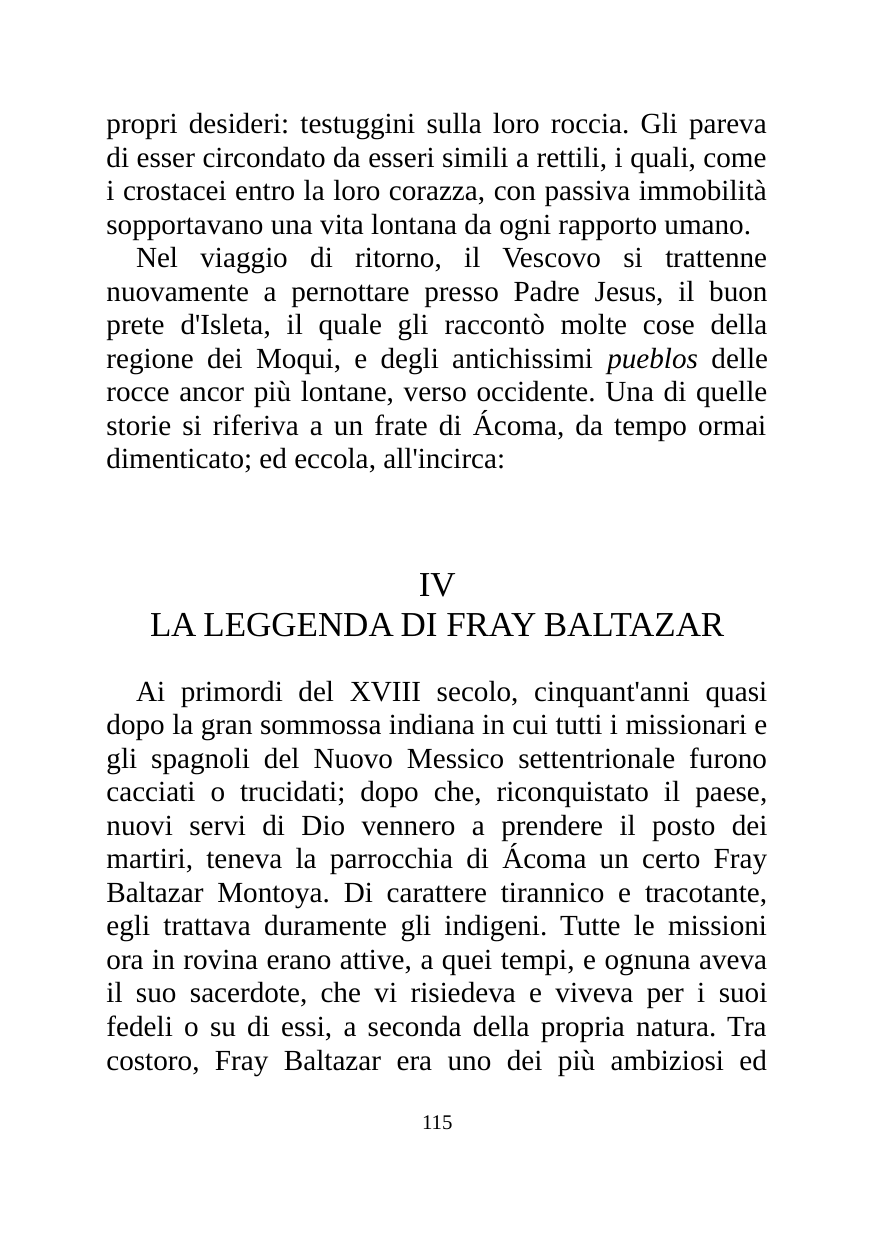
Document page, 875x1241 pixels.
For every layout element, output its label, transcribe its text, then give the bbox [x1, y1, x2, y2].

text propri desideri: testuggini sulla loro roccia. Gli pareva di esser circondato da esseri simili a rettili, i quali, come i crostacei entro la loro corazza, con passiva immobilità sopportavano una vita lontana da ogni rapporto umano. [106, 106, 768, 240]
subtitle IV LA LEGGENDA DI FRAY BALTAZAR [106, 564, 768, 644]
text Nel viaggio di ritorno, il Vescovo si trattenne nuovamente a pernottare presso Padre Jesus, il buon prete d'Isleta, il quale gli raccontò molte cose della regione dei Moqui, e degli antichissimi pueblos delle rocce ancor più lontane, verso occidente. Una di quelle storie si riferiva a un frate di Ácoma, da tempo ormai dimenticato; ed eccola, all'incirca: [106, 240, 768, 475]
text Ai primordi del XVIII secolo, cinquant'anni quasi dopo la gran sommossa indiana in cui tutti i missionari e gli spagnoli del Nuovo Messico settentrionale furono cacciati o trucidati; dopo che, riconquistato il paese, nuovi servi di Dio vennero a prendere il posto dei martiri, teneva la parrocchia di Ácoma un certo Fray Baltazar Montoya. Di carattere tirannico e tracotante, egli trattava duramente gli indigeni. Tutte le missioni ora in rovina erano attive, a quei tempi, e ognuna aveva il suo sacerdote, che vi risiedeva e viveva per i suoi fedeli o su di essi, a seconda della propria natura. Tra costoro, Fray Baltazar era uno dei più ambiziosi ed [106, 674, 768, 1076]
